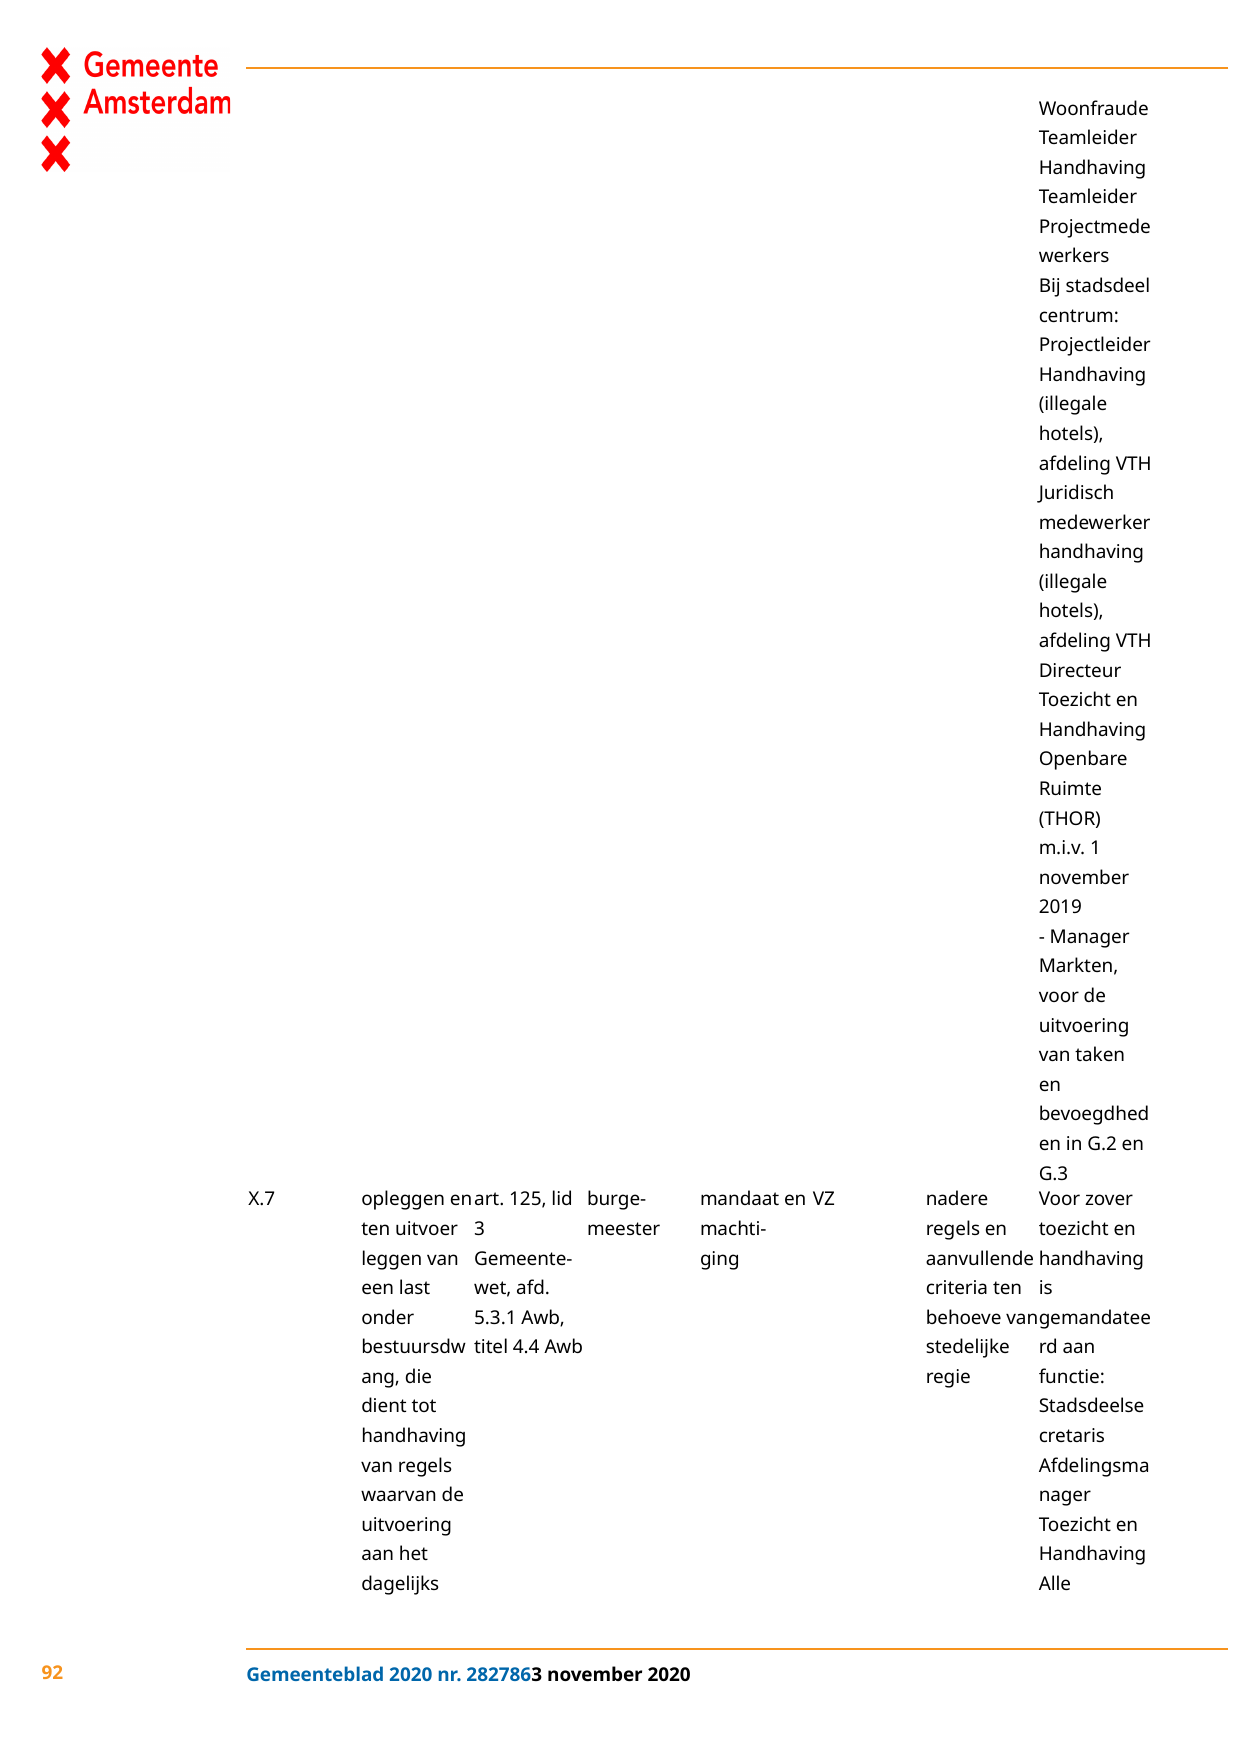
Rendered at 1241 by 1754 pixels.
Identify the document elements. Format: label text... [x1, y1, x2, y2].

table_cell [248, 95, 361, 1186]
table_cell art. 125, lid 3 Gemeente-wet, afd. 5.3.1 Awb, titel 4.4 Awb [474, 1186, 587, 1596]
table_cell X.7 [248, 1186, 361, 1596]
table_cell opleggen en ten uitvoer leggen van een last onder bestuursdwang, die dient tot handhaving van regels waarvan de uitvoering aan het dagelijks [361, 1186, 474, 1596]
table_cell nadere regels en aanvullende criteria ten behoeve van stedelijke regie [926, 1186, 1038, 1596]
table_cell Voor zover toezicht en handhaving is gemandateerd aan functie: Stadsdeelsecretaris Afdelingsmanager Toezicht en Handhaving Alle [1039, 1186, 1152, 1596]
picture [41, 47, 231, 172]
table_cell [474, 95, 587, 1186]
table_cell [813, 95, 926, 1186]
table_cell [361, 95, 474, 1186]
table_cell [587, 95, 700, 1186]
table_cell [700, 95, 813, 1186]
table_cell burge-meester [587, 1186, 700, 1596]
table_cell [926, 95, 1038, 1186]
table_cell mandaat en machti- ging [700, 1186, 813, 1596]
table_cell VZ [813, 1186, 926, 1596]
table_cell Woonfraude Teamleider Handhaving Teamleider Projectmedewerkers Bij stadsdeel centrum: Projectleider Handhaving (illegale hotels), afdeling VTH Juridisch medewerker handhaving (illegale hotels), afdeling VTH Directeur Toezicht en Handhaving Openbare Ruimte (THOR) m.i.v. 1 november 2019 - Manager Markten, voor de uitvoering van taken en bevoegdheden in G.2 en G.3 [1039, 95, 1152, 1186]
